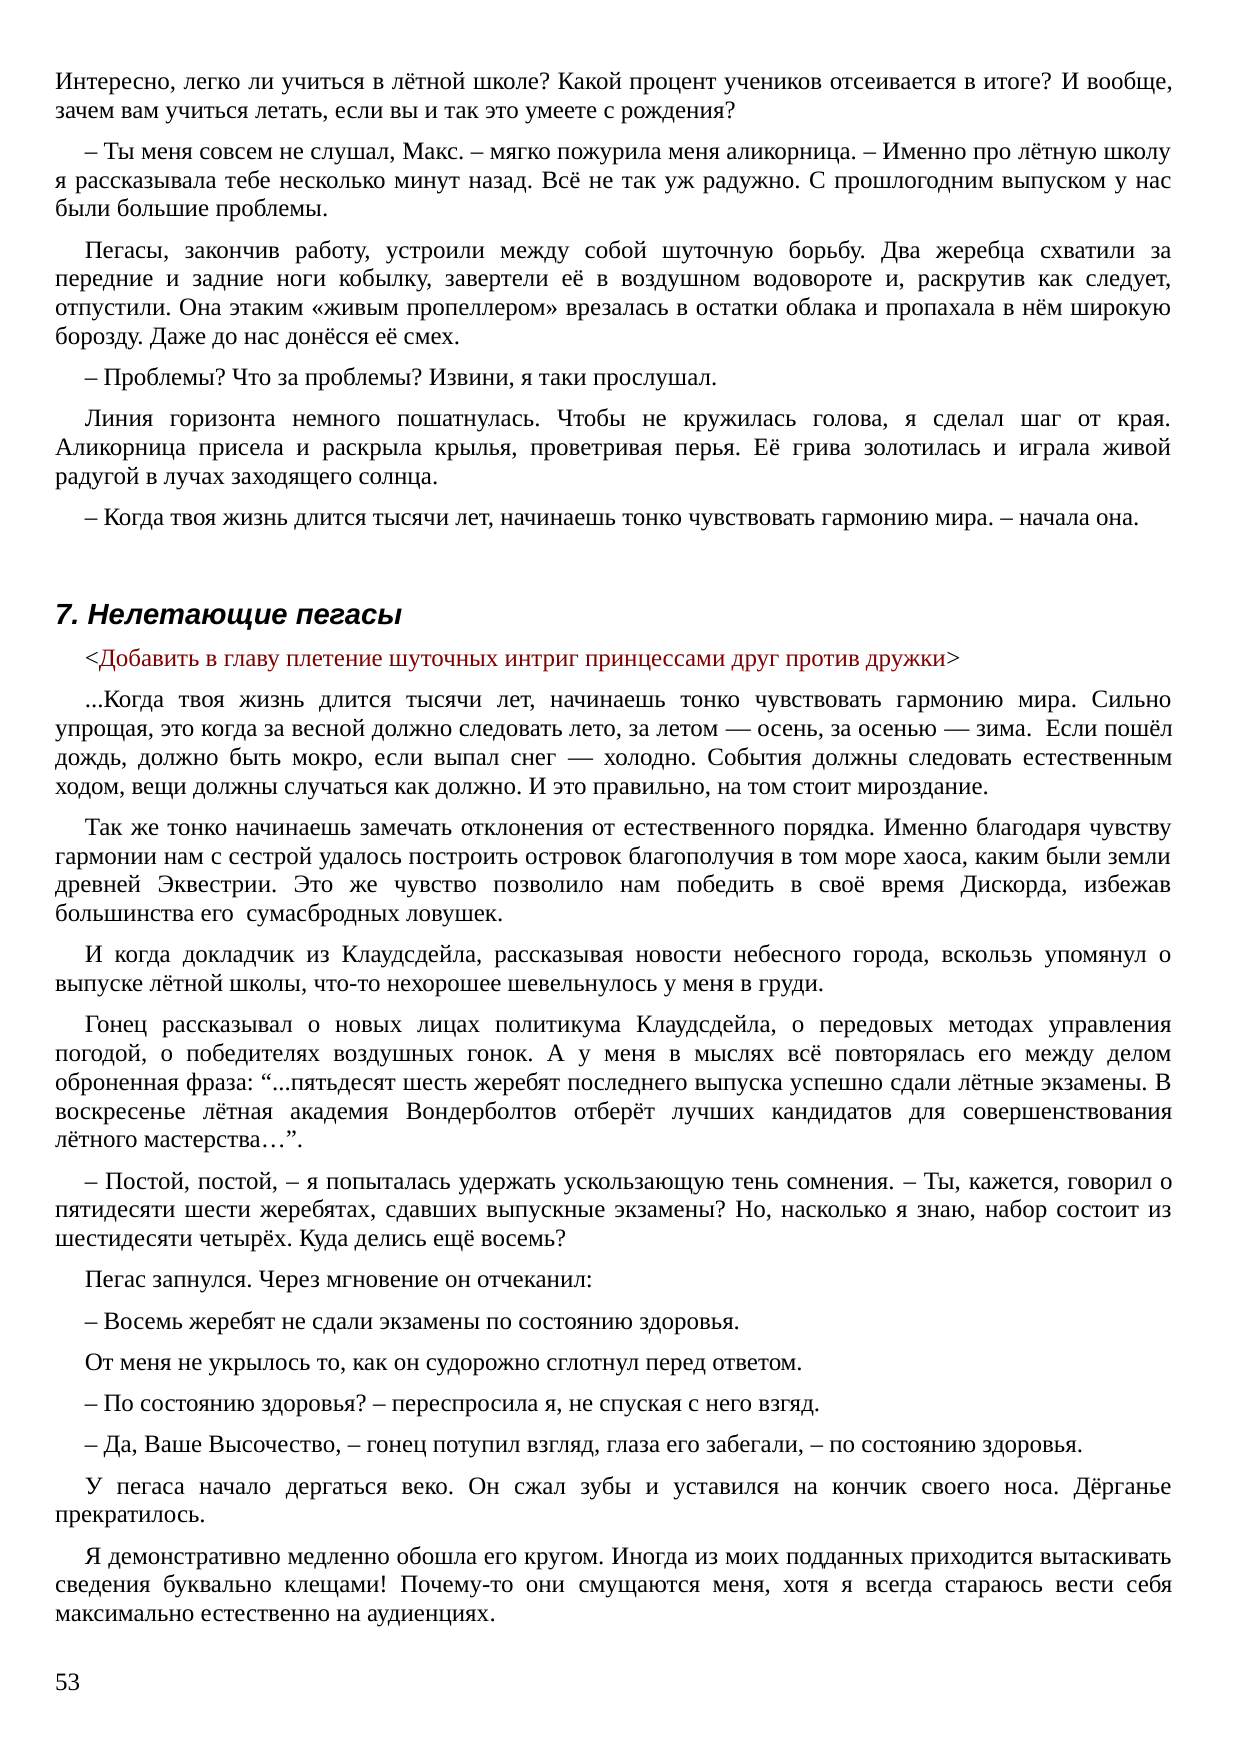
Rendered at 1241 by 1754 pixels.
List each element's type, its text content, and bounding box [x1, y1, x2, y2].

text И когда докладчик из Клаудсдейла, рассказывая новости небесного города, вскользь упомянул о выпуске лётной школы, что-то нехорошее шевельнулось у меня в груди. [55, 939, 1173, 997]
text Линия горизонта немного пошатнулась. Чтобы не кружилась голова, я сделал шаг от края. Аликорница присела и раскрыла крылья, проветривая перья. Её грива золотилась и играла живой радугой в лучах заходящего солнца. [55, 403, 1173, 490]
text – Когда твоя жизнь длится тысячи лет, начинаешь тонко чувствовать гармонию мира. – начала она. [55, 502, 1173, 531]
text – Да, Ваше Высочество, – гонец потупил взгляд, глаза его забегали, – по состоянию здоровья. [55, 1429, 1173, 1458]
text От меня не укрылось то, как он судорожно сглотнул перед ответом. [55, 1347, 1173, 1376]
text – По состоянию здоровья? – переспросила я, не спуская с него взгяд. [55, 1388, 1173, 1417]
text – Ты меня совсем не слушал, Макс. – мягко пожурила меня аликорница. – Именно про лётную школу я рассказывала тебе несколько минут назад. Всё не так уж радужно. С прошлогодним выпуском у нас были большие проблемы. [55, 136, 1173, 222]
text ...Когда твоя жизнь длится тысячи лет, начинаешь тонко чувствовать гармонию мира. Сильно упрощая, это когда за весной должно следовать лето, за летом — осень, за осенью — зима. Если пошёл дождь, должно быть мокро, если выпал снег — холодно. События должны следовать естественным ходом, вещи должны случаться как должно. И это правильно, на том стоит мироздание. [55, 684, 1173, 799]
text <Добавить в главу плетение шуточных интриг принцессами друг против дружки> [55, 643, 1173, 672]
text У пегаса начало дергаться веко. Он сжал зубы и уставился на кончик своего носа. Дёрганье прекратилось. [55, 1471, 1173, 1528]
text – Восемь жеребят не сдали экзамены по состоянию здоровья. [55, 1306, 1173, 1334]
text Пегасы, закончив работу, устроили между собой шуточную борьбу. Два жеребца схватили за передние и задние ноги кобылку, завертели её в воздушном водовороте и, раскрутив как следует, отпустили. Она этаким «живым пропеллером» врезалась в остатки облака и пропахала в нём широкую борозду. Даже до нас донёсся её смех. [55, 235, 1173, 350]
text – Постой, постой, – я попыталась удержать ускользающую тень сомнения. – Ты, кажется, говорил о пятидесяти шести жеребятах, сдавших выпускные экзамены? Но, насколько я знаю, набор состоит из шестидесяти четырёх. Куда делись ещё восемь? [55, 1166, 1173, 1252]
subtitle 7. Нелетающие пегасы [55, 597, 1173, 631]
text – Проблемы? Что за проблемы? Извини, я таки прослушал. [55, 362, 1173, 391]
text Пегас запнулся. Через мгновение он отчеканил: [55, 1264, 1173, 1293]
text Я демонстративно медленно обошла его кругом. Иногда из моих подданных приходится вытаскивать сведения буквально клещами! Почему-то они смущаются меня, хотя я всегда стараюсь вести себя максимально естественно на аудиенциях. [55, 1541, 1173, 1627]
text Так же тонко начинаешь замечать отклонения от естественного порядка. Именно благодаря чувству гармонии нам с сестрой удалось построить островок благополучия в том море хаоса, каким были земли древней Эквестрии. Это же чувство позволило нам победить в своё время Дискорда, избежав большинства его сумасбродных ловушек. [55, 812, 1173, 927]
text Интересно, легко ли учиться в лётной школе? Какой процент учеников отсеивается в итоге? И вообще, зачем вам учиться летать, если вы и так это умеете с рождения? [55, 66, 1173, 123]
text Гонец рассказывал о новых лицах политикума Клаудсдейла, о передовых методах управления погодой, о победителях воздушных гонок. А у меня в мыслях всё повторялась его между делом оброненная фраза: “...пятьдесят шесть жеребят последнего выпуска успешно сдали лётные экзамены. В воскресенье лётная академия Вондерболтов отберёт лучших кандидатов для совершенствования лётного мастерства…”. [55, 1009, 1173, 1153]
